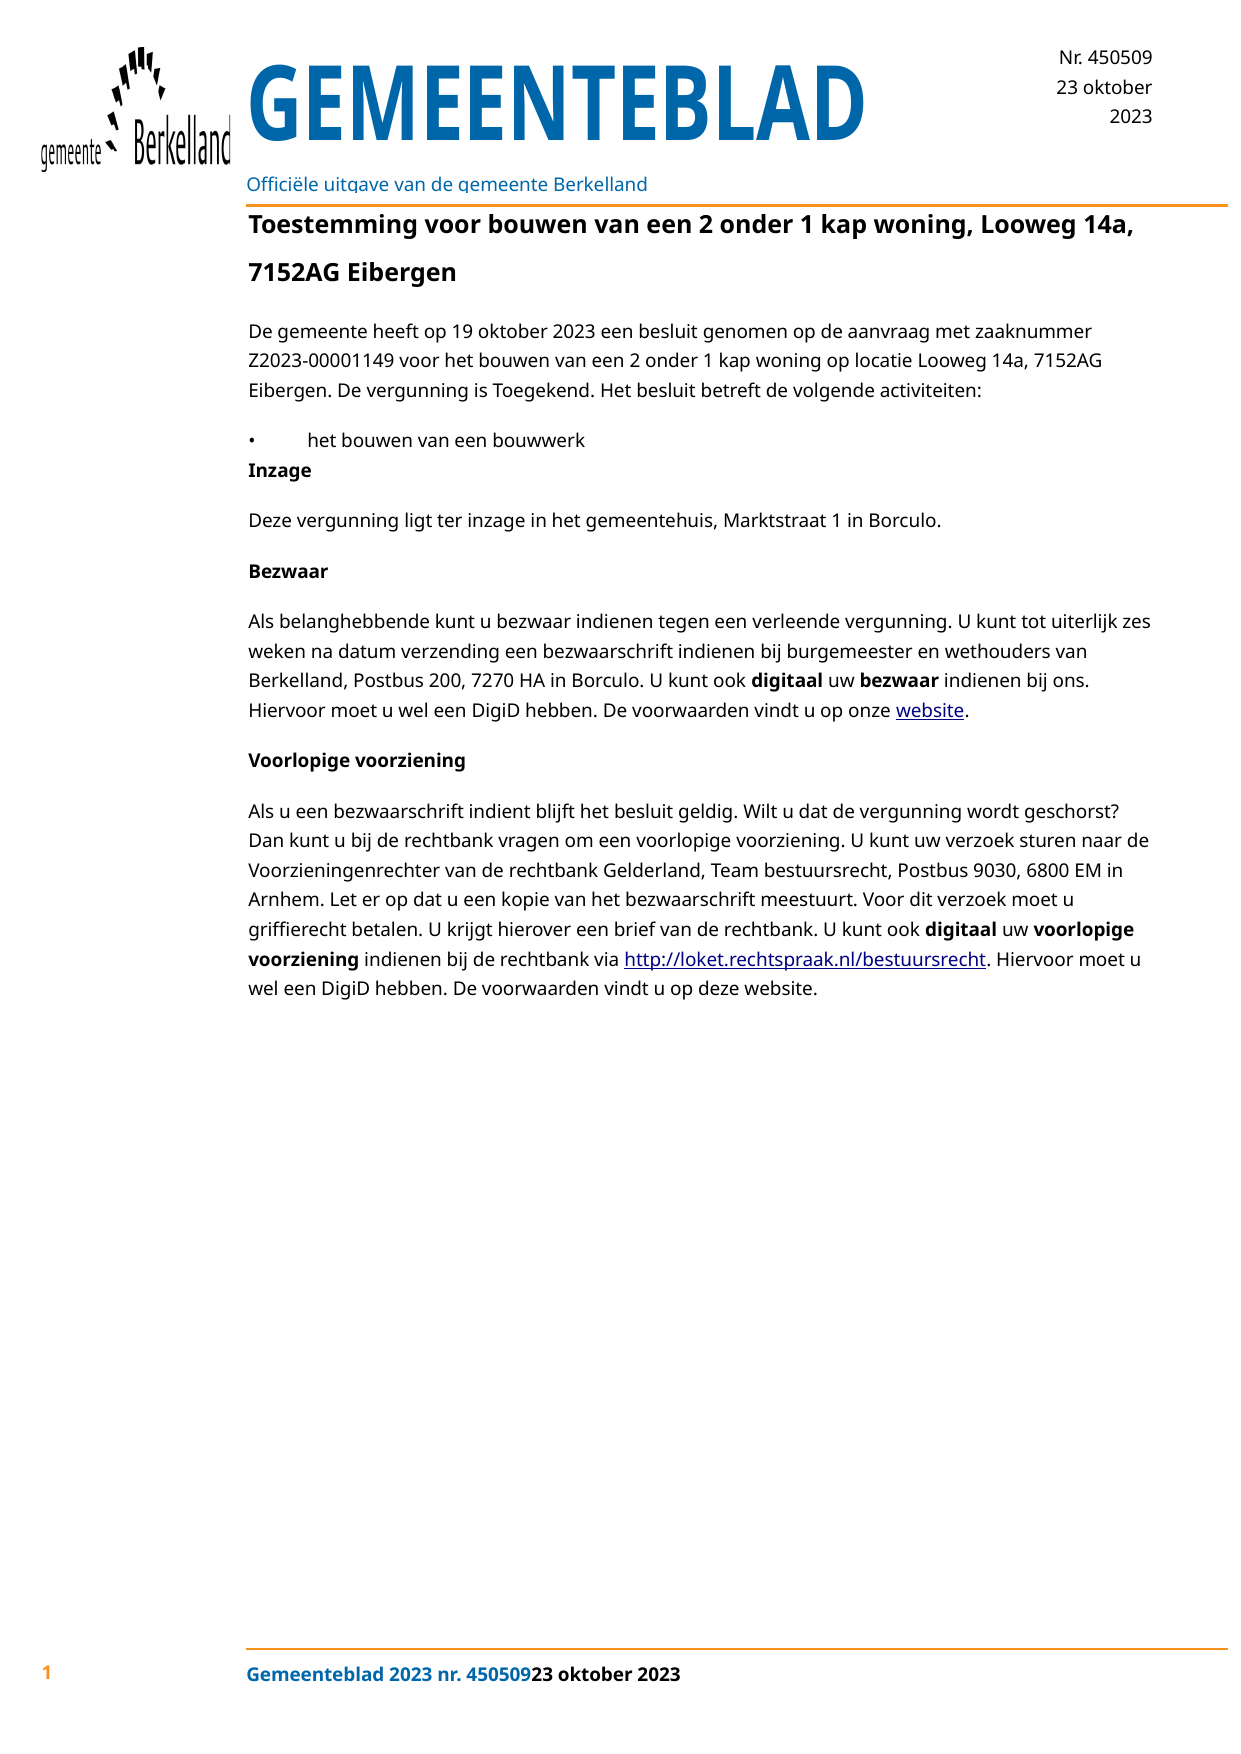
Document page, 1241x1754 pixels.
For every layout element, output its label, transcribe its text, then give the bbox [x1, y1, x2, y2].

text Bezwaar [248, 558, 1152, 584]
picture [41, 47, 231, 172]
list het bouwen van een bouwwerk [248, 427, 1152, 453]
text Voorlopige voorziening [248, 747, 1152, 773]
text Toestemming voor bouwen van een 2 onder 1 kap woning, Looweg 14a, 7152AG Eibergen [248, 207, 1152, 288]
text Inzage [248, 457, 1152, 483]
text Deze vergunning ligt ter inzage in het gemeentehuis, Marktstraat 1 in Borculo. [248, 507, 1152, 533]
text Als belanghebbende kunt u bezwaar indienen tegen een verleende vergunning. U kunt tot uiterlijk zes weken na datum verzending een bezwaarschrift indienen bij burgemeester en wethouders van Berkelland, Postbus 200, 7270 HA in Borculo. U kunt ook digitaal uw bezwaar indienen bij ons. Hiervoor moet u wel een DigiD hebben. De voorwaarden vindt u op onze website. [248, 608, 1152, 723]
text Als u een bezwaarschrift indient blijft het besluit geldig. Wilt u dat de vergunning wordt geschorst? Dan kunt u bij de rechtbank vragen om een voorlopige voorziening. U kunt uw verzoek sturen naar de Voorzieningenrechter van de rechtbank Gelderland, Team bestuursrecht, Postbus 9030, 6800 EM in Arnhem. Let er op dat u een kopie van het bezwaarschrift meestuurt. Voor dit verzoek moet u griffierecht betalen. U krijgt hierover een brief van de rechtbank. U kunt ook digitaal uw voorlopige voorziening indienen bij de rechtbank via http://loket.rechtspraak.nl/bestuursrecht. Hiervoor moet u wel een DigiD hebben. De voorwaarden vindt u op deze website. [248, 798, 1152, 1001]
text De gemeente heeft op 19 oktober 2023 een besluit genomen op de aanvraag met zaaknummer Z2023-00001149 voor het bouwen van een 2 onder 1 kap woning op locatie Looweg 14a, 7152AG Eibergen. De vergunning is Toegekend. Het besluit betreft de volgende activiteiten: [248, 318, 1152, 403]
